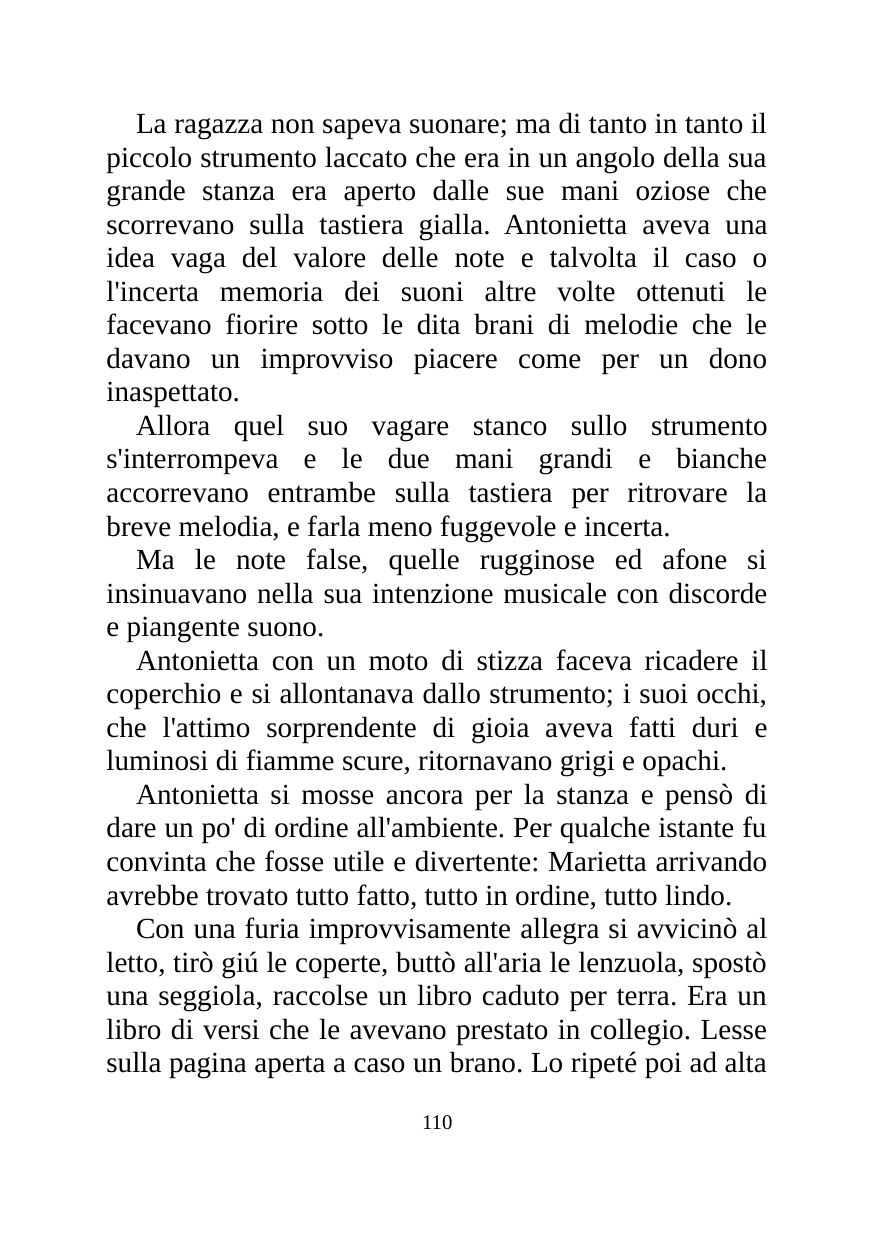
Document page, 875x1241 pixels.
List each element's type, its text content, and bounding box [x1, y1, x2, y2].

text Con una furia improvvisamente allegra si avvicinò al letto, tirò giú le coperte, buttò all'aria le lenzuola, spostò una seggiola, raccolse un libro caduto per terra. Era un libro di versi che le avevano prestato in collegio. Lesse sulla pagina aperta a caso un brano. Lo ripeté poi ad alta [106, 911, 768, 1079]
text La ragazza non sapeva suonare; ma di tanto in tanto il piccolo strumento laccato che era in un angolo della sua grande stanza era aperto dalle sue mani oziose che scorrevano sulla tastiera gialla. Antonietta aveva una idea vaga del valore delle note e talvolta il caso o l'incerta memoria dei suoni altre volte ottenuti le facevano fiorire sotto le dita brani di melodie che le davano un improvviso piacere come per un dono inaspettato. [106, 106, 768, 408]
text Antonietta si mosse ancora per la stanza e pensò di dare un po' di ordine all'ambiente. Per qualche istante fu convinta che fosse utile e divertente: Marietta arrivando avrebbe trovato tutto fatto, tutto in ordine, tutto lindo. [106, 777, 768, 911]
text Ma le note false, quelle rugginose ed afone si insinuavano nella sua intenzione musicale con discorde e piangente suono. [106, 542, 768, 643]
text Allora quel suo vagare stanco sullo strumento s'interrompeva e le due mani grandi e bianche accorrevano entrambe sulla tastiera per ritrovare la breve melodia, e farla meno fuggevole e incerta. [106, 408, 768, 542]
text Antonietta con un moto di stizza faceva ricadere il coperchio e si allontanava dallo strumento; i suoi occhi, che l'attimo sorprendente di gioia aveva fatti duri e luminosi di fiamme scure, ritornavano grigi e opachi. [106, 643, 768, 777]
